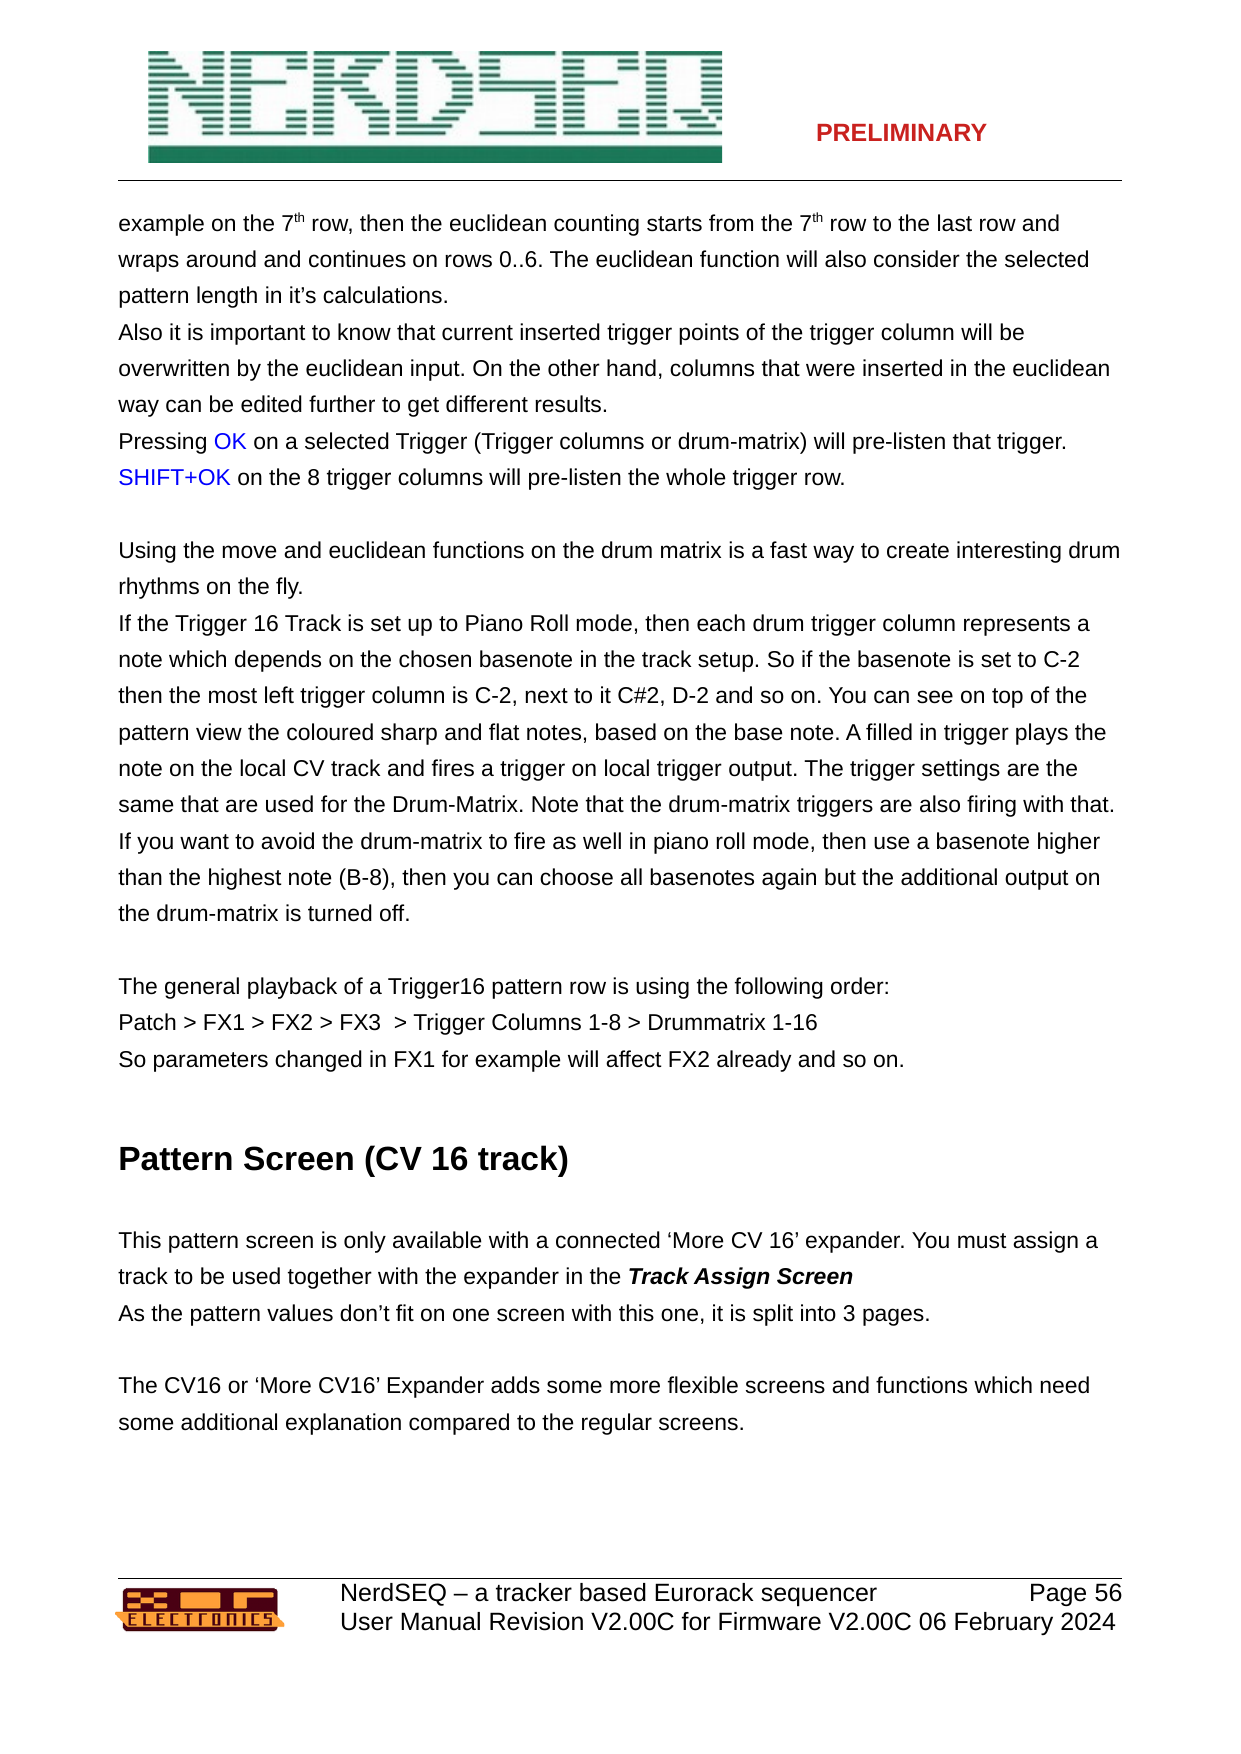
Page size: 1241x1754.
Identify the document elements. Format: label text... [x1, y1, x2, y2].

text Using the move and euclidean functions on the drum matrix is a fast way to create interesting drum rhythms on the fly. [118, 537, 1122, 599]
text Also it is important to know that current inserted trigger points of the trigger column will be overwritten by the euclidean input. On the other hand, columns that were inserted in the euclidean way can be edited further to get different results. [118, 319, 1122, 418]
text The general playback of a Trigger16 pattern row is using the following order: [118, 973, 1122, 999]
picture [148, 51, 723, 163]
text If the Trigger 16 Track is set up to Piano Roll mode, then each drum trigger column represents a note which depends on the chosen basenote in the track setup. So if the basenote is set to C-2 then the most left trigger column is C-2, next to it C#2, D-2 and so on. You can see on top of the pattern view the coloured sharp and flat notes, based on the base note. A filled in trigger plays the note on the local CV track and fires a trigger on local trigger output. The trigger settings are the same that are used for the Drum-Matrix. Note that the drum-matrix triggers are also firing with that. If you want to avoid the drum-matrix to fire as well in piano roll mode, then use a basenote higher than the highest note (B-8), then you can choose all basenotes again but the additional output on the drum-matrix is turned off. [118, 609, 1122, 927]
picture [115, 1584, 285, 1634]
subtitle Pattern Screen (CV 16 track) [118, 1139, 1122, 1178]
text This pattern screen is only available with a connected ‘More CV 16’ expander. You must assign a track to be used together with the expander in the Track Assign Screen [118, 1227, 1122, 1289]
text Patch > FX1 > FX2 > FX3 > Trigger Columns 1-8 > Drummatrix 1-16 [118, 1009, 1122, 1036]
text As the pattern values don’t fit on one screen with this one, it is split into 3 pages. [118, 1299, 1122, 1326]
text So parameters changed in FX1 for example will affect FX2 already and so on. [118, 1046, 1122, 1072]
text example on the 7th row, then the euclidean counting starts from the 7th row to the last row and wraps around and continues on rows 0..6. The euclidean function will also consider the selected pattern length in it’s calculations. [118, 209, 1122, 309]
text Pressing OK on a selected Trigger (Trigger columns or drum-matrix) will pre-listen that trigger. SHIFT+OK on the 8 trigger columns will pre-listen the whole trigger row. [118, 428, 1122, 490]
text The CV16 or ‘More CV16’ Expander adds some more flexible screens and functions which need some additional explanation compared to the regular screens. [118, 1372, 1122, 1435]
